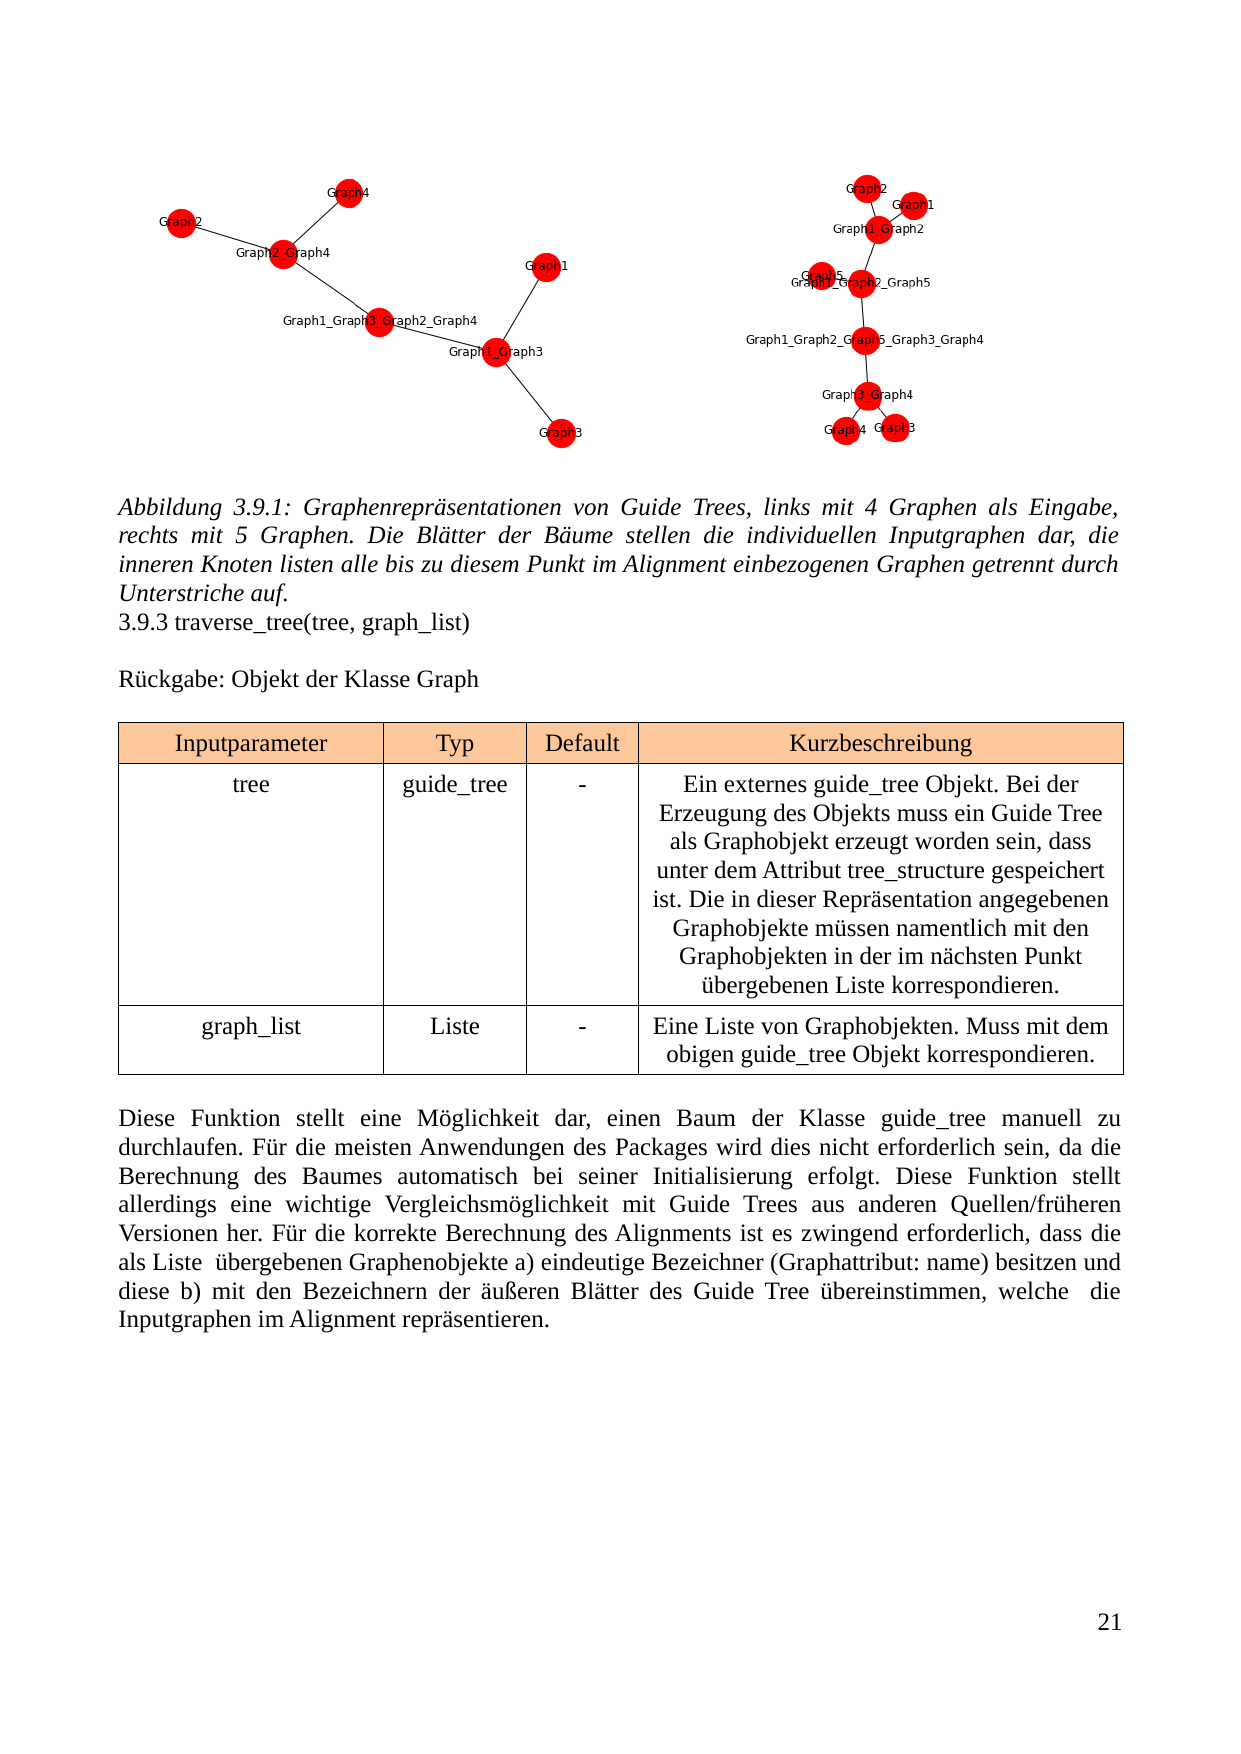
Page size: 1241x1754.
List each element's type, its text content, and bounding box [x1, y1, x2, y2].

text Rückgabe: Objekt der Klasse Graph [118, 664, 1122, 693]
picture [117, 162, 592, 480]
table_cell guide_tree [384, 764, 526, 1004]
table_header Inputparameter [119, 723, 383, 763]
table_cell tree [119, 764, 383, 1004]
table_cell Liste [384, 1006, 526, 1074]
table_cell - [527, 764, 638, 1004]
table_cell Eine Liste von Graphobjekten. Muss mit dem obigen guide_tree Objekt korrespondieren. [639, 1006, 1123, 1074]
table_header Default [527, 723, 638, 763]
table_cell graph_list [119, 1006, 383, 1074]
table_cell Ein externes guide_tree Objekt. Bei der Erzeugung des Objekts muss ein Guide Tree als Graphobjekt erzeugt worden sein, dass unter dem Attribut tree_structure gespeichert ist. Die in dieser Repräsentation angegebenen Graphobjekte müssen namentlich mit den Graphobjekten in der im nächsten Punkt übergebenen Liste korrespondieren. [639, 764, 1123, 1004]
text Diese Funktion stellt eine Möglichkeit dar, einen Baum der Klasse guide_tree manuell zu durchlaufen. Für die meisten Anwendungen des Packages wird dies nicht erforderlich sein, da die Berechnung des Baumes automatisch bei seiner Initialisierung erfolgt. Diese Funktion stellt allerdings eine wichtige Vergleichsmöglichkeit mit Guide Trees aus anderen Quellen/früheren Versionen her. Für die korrekte Berechnung des Alignments ist es zwingend erforderlich, dass die als Liste übergebenen Graphenobjekte a) eindeutige Bezeichner (Graphattribut: name) besitzen und diese b) mit den Bezeichnern der äußeren Blätter des Guide Tree übereinstimmen, welche die Inputgraphen im Alignment repräsentieren. [118, 1103, 1122, 1333]
table_cell - [527, 1006, 638, 1074]
picture [621, 163, 1082, 472]
text Abbildung 3.9.1: Graphenrepräsentationen von Guide Trees, links mit 4 Graphen als Eingabe, rechts mit 5 Graphen. Die Blätter der Bäume stellen die individuellen Inputgraphen dar, die inneren Knoten listen alle bis zu diesem Punkt im Alignment einbezogenen Graphen getrennt durch Unterstriche auf. [118, 492, 1122, 607]
table_header Typ [384, 723, 526, 763]
text 3.9.3 traverse_tree(tree, graph_list) [118, 607, 1122, 636]
table_header Kurzbeschreibung [639, 723, 1123, 763]
